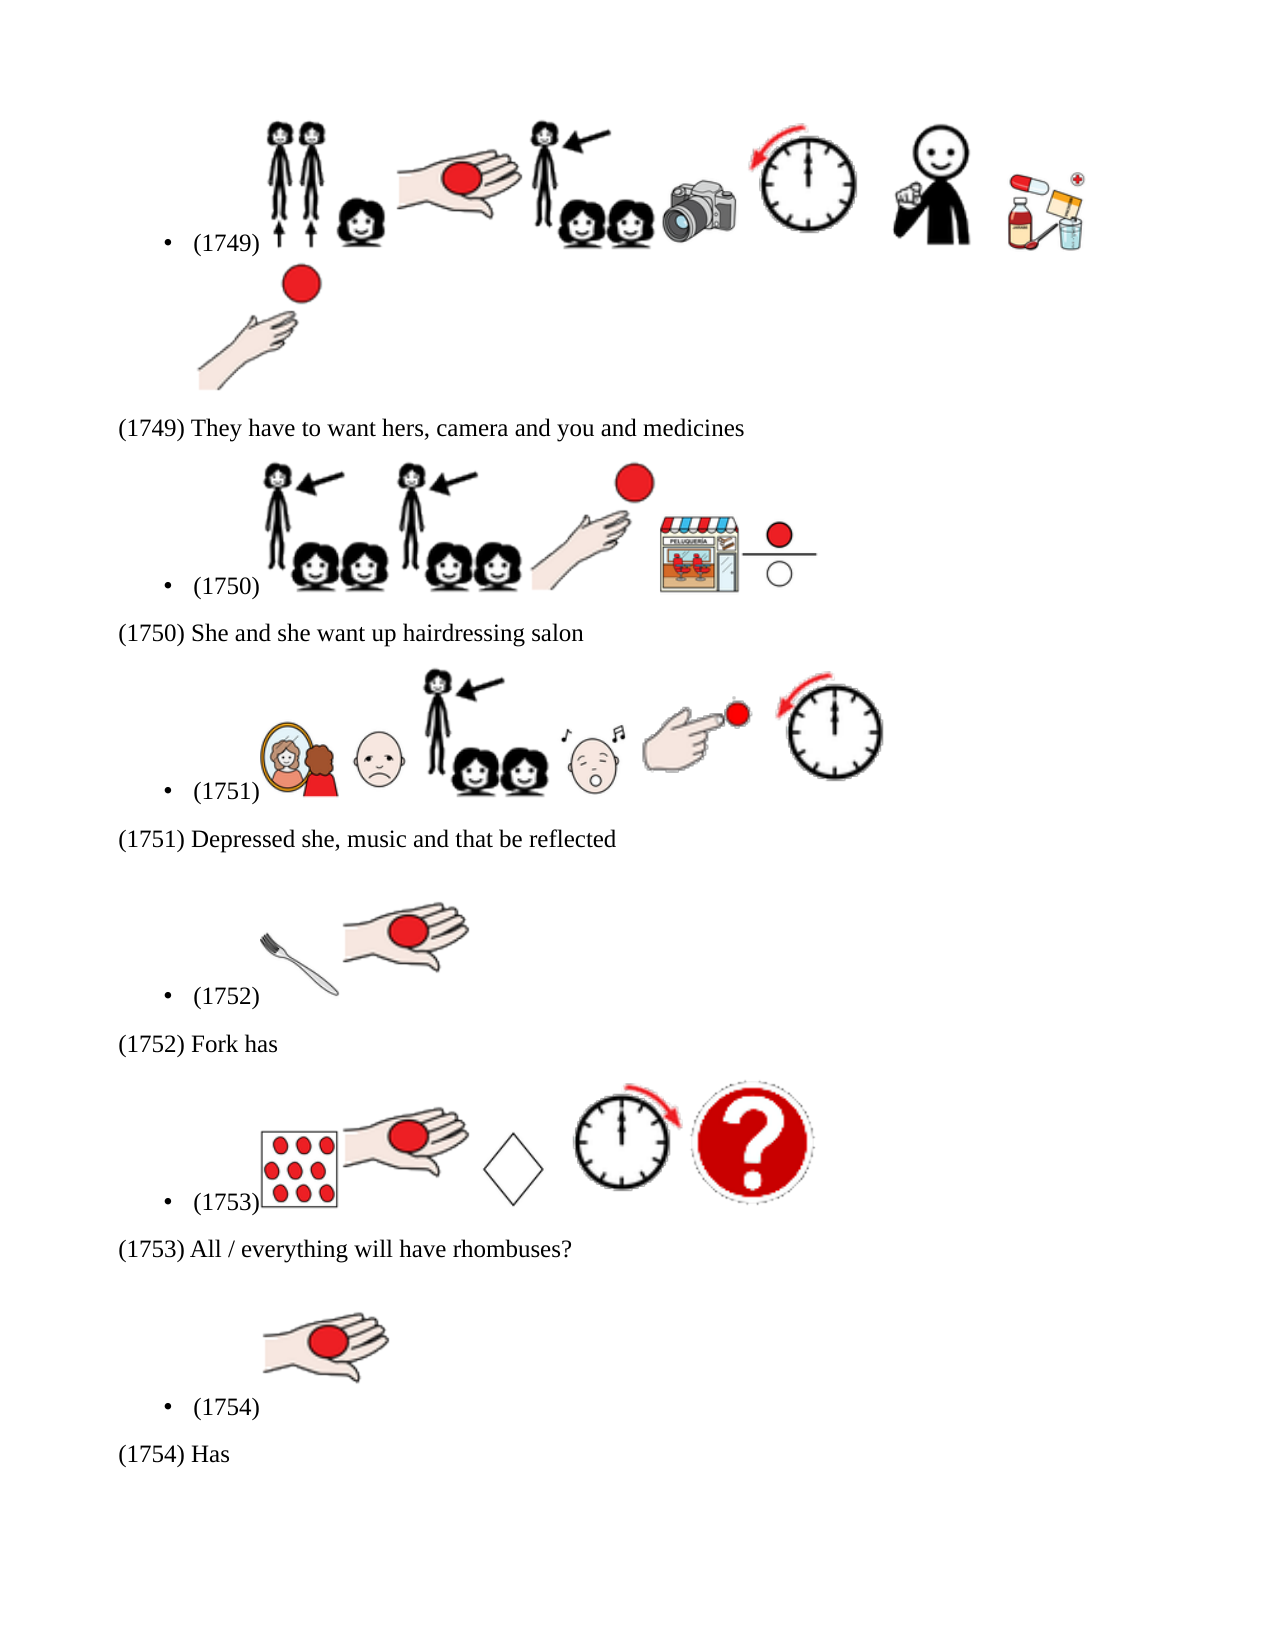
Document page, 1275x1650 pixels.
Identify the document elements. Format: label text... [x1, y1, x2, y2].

list (1750) [164, 568, 1157, 600]
text (1753) All / everything will have rhombuses? [118, 1234, 1157, 1263]
list (1751) [164, 773, 1157, 805]
picture [259, 871, 474, 1005]
text (1749) They have to want hers, camera and you and medicines [118, 413, 1157, 442]
picture [193, 261, 327, 395]
list (1752) [164, 979, 1157, 1010]
picture [259, 666, 900, 800]
picture [259, 1076, 820, 1210]
list (1753) [164, 1184, 1157, 1215]
text (1751) Depressed she, music and that be reflected [118, 824, 1157, 852]
list (1754) [164, 1389, 1157, 1421]
picture [259, 118, 1087, 252]
text (1754) Has [118, 1439, 1157, 1468]
picture [259, 1281, 394, 1416]
list (1749) [164, 225, 1157, 263]
picture [259, 461, 820, 595]
text (1750) She and she want up hairdressing salon [118, 618, 1157, 647]
text (1752) Fork has [118, 1029, 1157, 1058]
